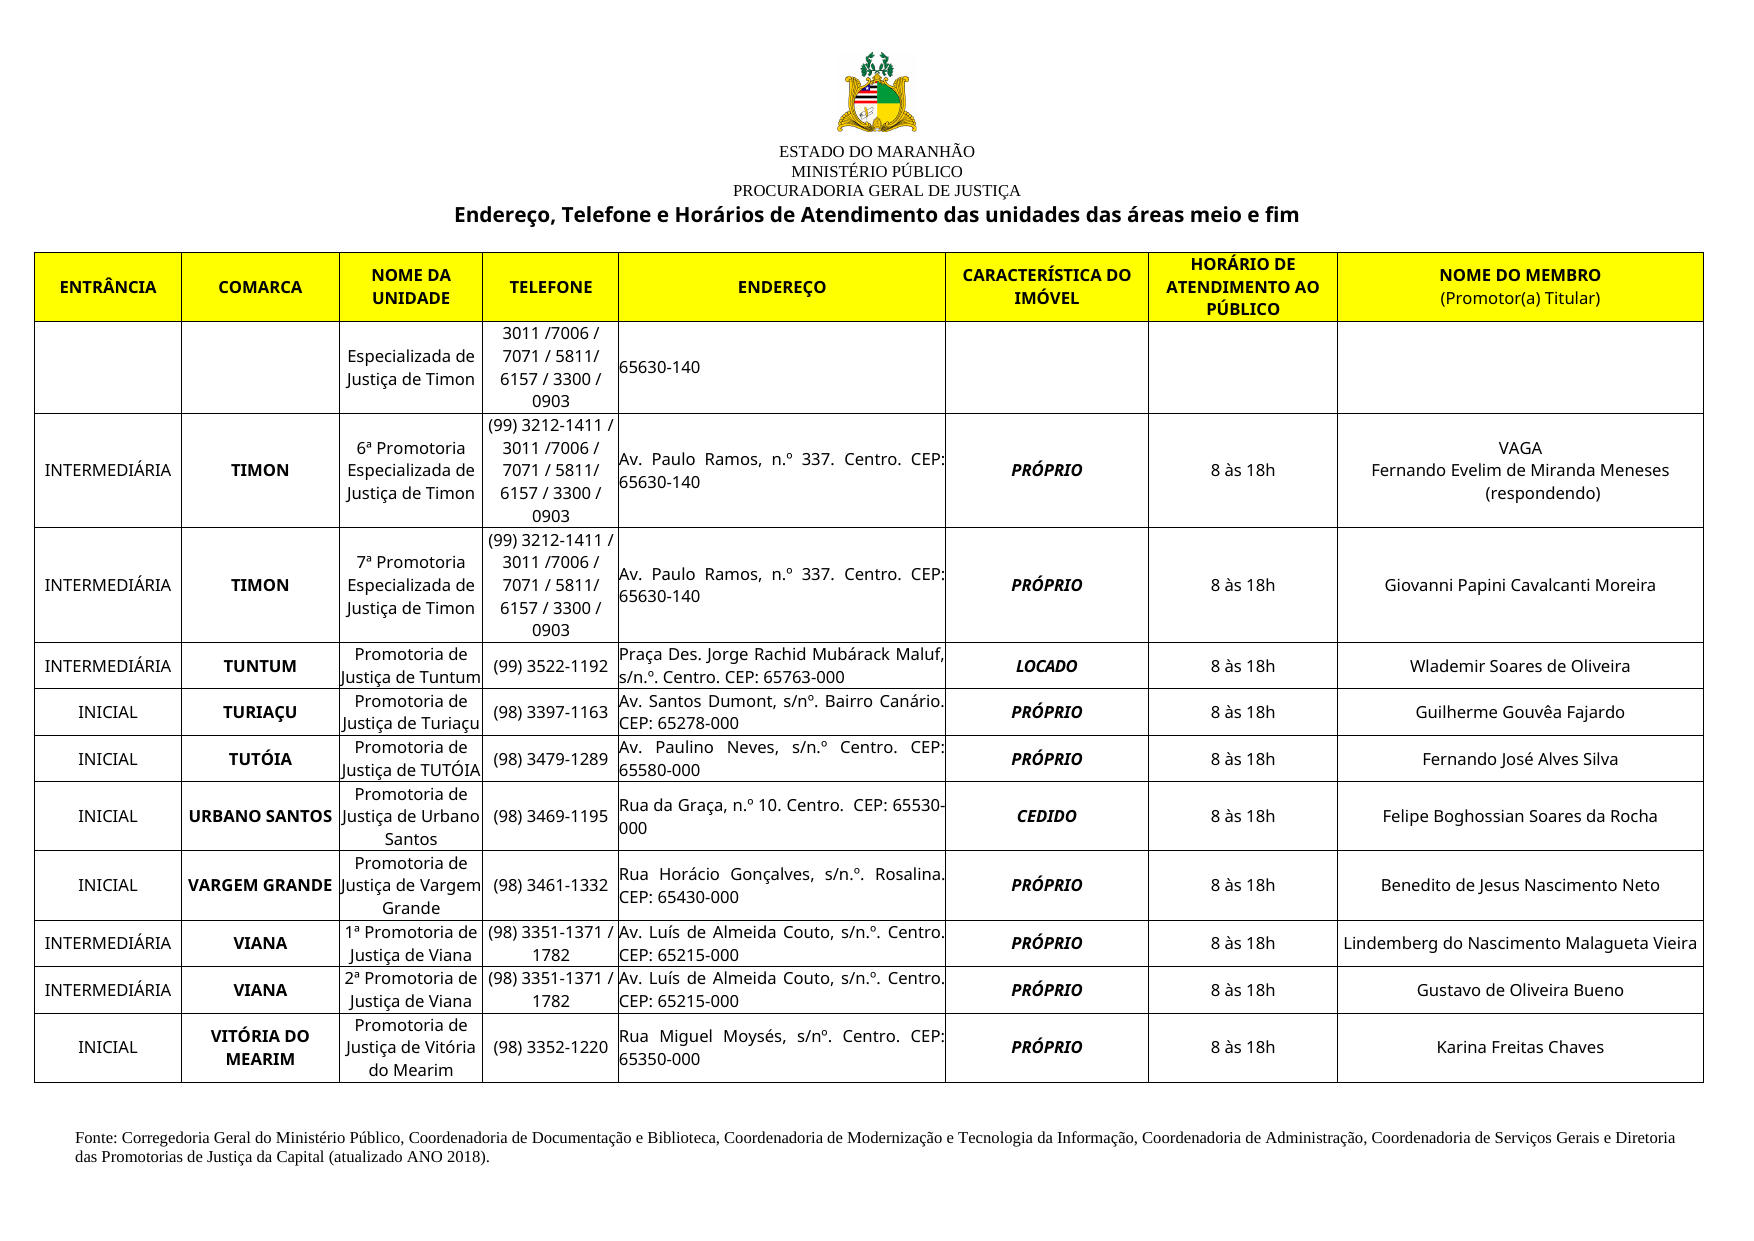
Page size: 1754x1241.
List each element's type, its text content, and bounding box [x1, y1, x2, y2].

table_cell INICIAL [35, 736, 181, 781]
table_cell PRÓPRIO [946, 921, 1148, 966]
table_cell INTERMEDIÁRIA [35, 921, 181, 966]
table_cell 2ª Promotoria de Justiça de Viana [340, 967, 482, 1012]
table_cell INTERMEDIÁRIA [35, 528, 181, 642]
table_cell TIMON [182, 414, 339, 527]
table_cell Karina Freitas Chaves [1338, 1014, 1703, 1082]
table_header CARACTERÍSTICA DO IMÓVEL [946, 253, 1148, 321]
table_cell URBANO SANTOS [182, 782, 339, 850]
table_cell (99) 3522-1192 [483, 643, 618, 688]
table_cell LOCADO [946, 643, 1148, 688]
table_cell Especializada de Justiça de Timon [340, 322, 482, 413]
table_cell 8 às 18h [1149, 736, 1337, 781]
table_cell (98) 3461-1332 [483, 851, 618, 919]
table_cell Rua da Graça, n.º 10. Centro. CEP: 65530-000 [619, 782, 945, 850]
table_cell INICIAL [35, 782, 181, 850]
table_cell Praça Des. Jorge Rachid Mubárack Maluf, s/n.º. Centro. CEP: 65763-000 [619, 643, 945, 688]
table_cell INTERMEDIÁRIA [35, 414, 181, 527]
table_cell Av. Paulo Ramos, n.º 337. Centro. CEP: 65630-140 [619, 528, 945, 642]
table_cell 8 às 18h [1149, 782, 1337, 850]
table_header ENDEREÇO [619, 253, 945, 321]
table_cell (98) 3351-1371 / 1782 [483, 967, 618, 1012]
table_cell VIANA [182, 967, 339, 1012]
table_cell PRÓPRIO [946, 528, 1148, 642]
table_cell 8 às 18h [1149, 851, 1337, 919]
table_cell (98) 3351-1371 / 1782 [483, 921, 618, 966]
table_cell Benedito de Jesus Nascimento Neto [1338, 851, 1703, 919]
table_cell PRÓPRIO [946, 689, 1148, 735]
table_cell (99) 3212-1411 / 3011 /7006 / 7071 / 5811/ 6157 / 3300 / 0903 [483, 528, 618, 642]
table_cell Av. Santos Dumont, s/nº. Bairro Canário. CEP: 65278-000 [619, 689, 945, 735]
table_cell 8 às 18h [1149, 1014, 1337, 1082]
table_cell Guilherme Gouvêa Fajardo [1338, 689, 1703, 735]
table_cell 65630-140 [619, 322, 945, 413]
table_header TELEFONE [483, 253, 618, 321]
table_cell Wlademir Soares de Oliveira [1338, 643, 1703, 688]
table_cell (98) 3352-1220 [483, 1014, 618, 1082]
table_cell CEDIDO [946, 782, 1148, 850]
table_cell (98) 3397-1163 [483, 689, 618, 735]
table_cell INTERMEDIÁRIA [35, 643, 181, 688]
table_cell Promotoria de Justiça de Tuntum [340, 643, 482, 688]
table_cell 6ª Promotoria Especializada de Justiça de Timon [340, 414, 482, 527]
table_cell 8 às 18h [1149, 967, 1337, 1012]
table_cell (98) 3469-1195 [483, 782, 618, 850]
table_cell Felipe Boghossian Soares da Rocha [1338, 782, 1703, 850]
table_cell 8 às 18h [1149, 689, 1337, 735]
table_cell TURIAÇU [182, 689, 339, 735]
table_cell Rua Miguel Moysés, s/nº. Centro. CEP: 65350-000 [619, 1014, 945, 1082]
table_header NOME DA UNIDADE [340, 253, 482, 321]
table_cell Rua Horácio Gonçalves, s/n.º. Rosalina. CEP: 65430-000 [619, 851, 945, 919]
table_header NOME DO MEMBRO (Promotor(a) Titular) [1338, 253, 1703, 321]
table_cell (99) 3212-1411 / 3011 /7006 / 7071 / 5811/ 6157 / 3300 / 0903 [483, 414, 618, 527]
table_cell Promotoria de Justiça de Urbano Santos [340, 782, 482, 850]
table_cell VIANA [182, 921, 339, 966]
table_cell Av. Paulo Ramos, n.º 337. Centro. CEP: 65630-140 [619, 414, 945, 527]
table_cell INTERMEDIÁRIA [35, 967, 181, 1012]
table_cell Av. Paulino Neves, s/n.º Centro. CEP: 65580-000 [619, 736, 945, 781]
table_cell [1338, 322, 1703, 413]
table_cell Av. Luís de Almeida Couto, s/n.º. Centro. CEP: 65215-000 [619, 967, 945, 1012]
table_cell PRÓPRIO [946, 414, 1148, 527]
table_cell 8 às 18h [1149, 921, 1337, 966]
table_cell Gustavo de Oliveira Bueno [1338, 967, 1703, 1012]
table_cell [35, 322, 181, 413]
table_cell INICIAL [35, 851, 181, 919]
table_cell PRÓPRIO [946, 967, 1148, 1012]
table_cell (98) 3479-1289 [483, 736, 618, 781]
table_cell Lindemberg do Nascimento Malagueta Vieira [1338, 921, 1703, 966]
table_cell Promotoria de Justiça de TUTÓIA [340, 736, 482, 781]
table_cell Av. Luís de Almeida Couto, s/n.º. Centro. CEP: 65215-000 [619, 921, 945, 966]
table_cell VAGA Fernando Evelim de Miranda Meneses (respondendo) [1338, 414, 1703, 527]
table_header ENTRÂNCIA [35, 253, 181, 321]
picture [837, 52, 917, 132]
table_cell INICIAL [35, 689, 181, 735]
table_cell Giovanni Papini Cavalcanti Moreira [1338, 528, 1703, 642]
table_cell VITÓRIA DO MEARIM [182, 1014, 339, 1082]
table_cell 8 às 18h [1149, 643, 1337, 688]
table_cell 3011 /7006 / 7071 / 5811/ 6157 / 3300 / 0903 [483, 322, 618, 413]
table_cell Promotoria de Justiça de Vitória do Mearim [340, 1014, 482, 1082]
table_header HORÁRIO DE ATENDIMENTO AO PÚBLICO [1149, 253, 1337, 321]
table_cell TUNTUM [182, 643, 339, 688]
table_cell Promotoria de Justiça de Turiaçu [340, 689, 482, 735]
table_cell [1149, 322, 1337, 413]
table_cell Promotoria de Justiça de Vargem Grande [340, 851, 482, 919]
table_cell [946, 322, 1148, 413]
table_cell INICIAL [35, 1014, 181, 1082]
table_cell [182, 322, 339, 413]
table_cell 1ª Promotoria de Justiça de Viana [340, 921, 482, 966]
table_cell 7ª Promotoria Especializada de Justiça de Timon [340, 528, 482, 642]
table_header COMARCA [182, 253, 339, 321]
table_cell TIMON [182, 528, 339, 642]
table_cell VARGEM GRANDE [182, 851, 339, 919]
table_cell TUTÓIA [182, 736, 339, 781]
table_cell 8 às 18h [1149, 528, 1337, 642]
table_cell PRÓPRIO [946, 736, 1148, 781]
table_cell PRÓPRIO [946, 1014, 1148, 1082]
table_cell Fernando José Alves Silva [1338, 736, 1703, 781]
table_cell 8 às 18h [1149, 414, 1337, 527]
table_cell PRÓPRIO [946, 851, 1148, 919]
